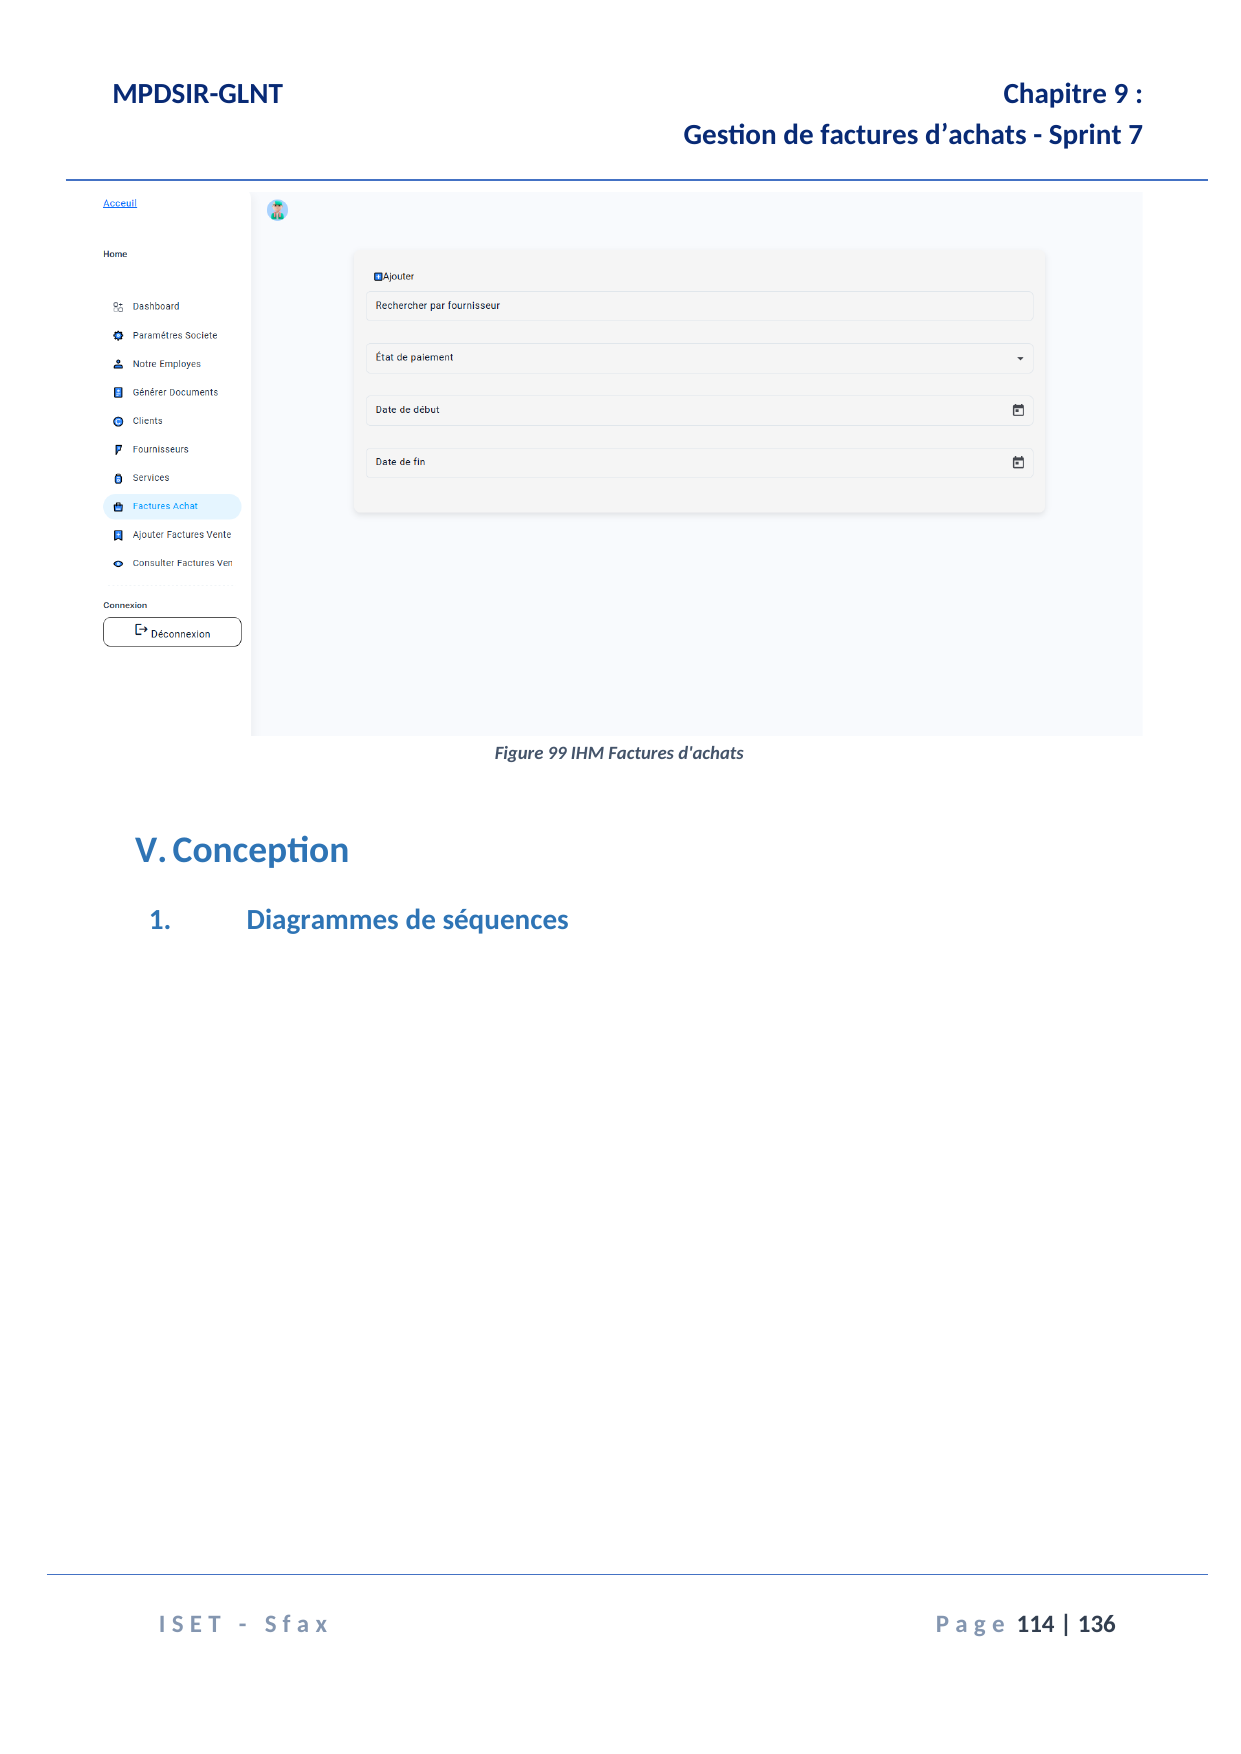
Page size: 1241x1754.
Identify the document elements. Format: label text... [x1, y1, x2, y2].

text Figure 99 IHM Factures d'achats [97, 741, 1143, 764]
subtitle Conception [135, 826, 1143, 872]
subtitle Diagrammes de séquences [171, 901, 1143, 937]
